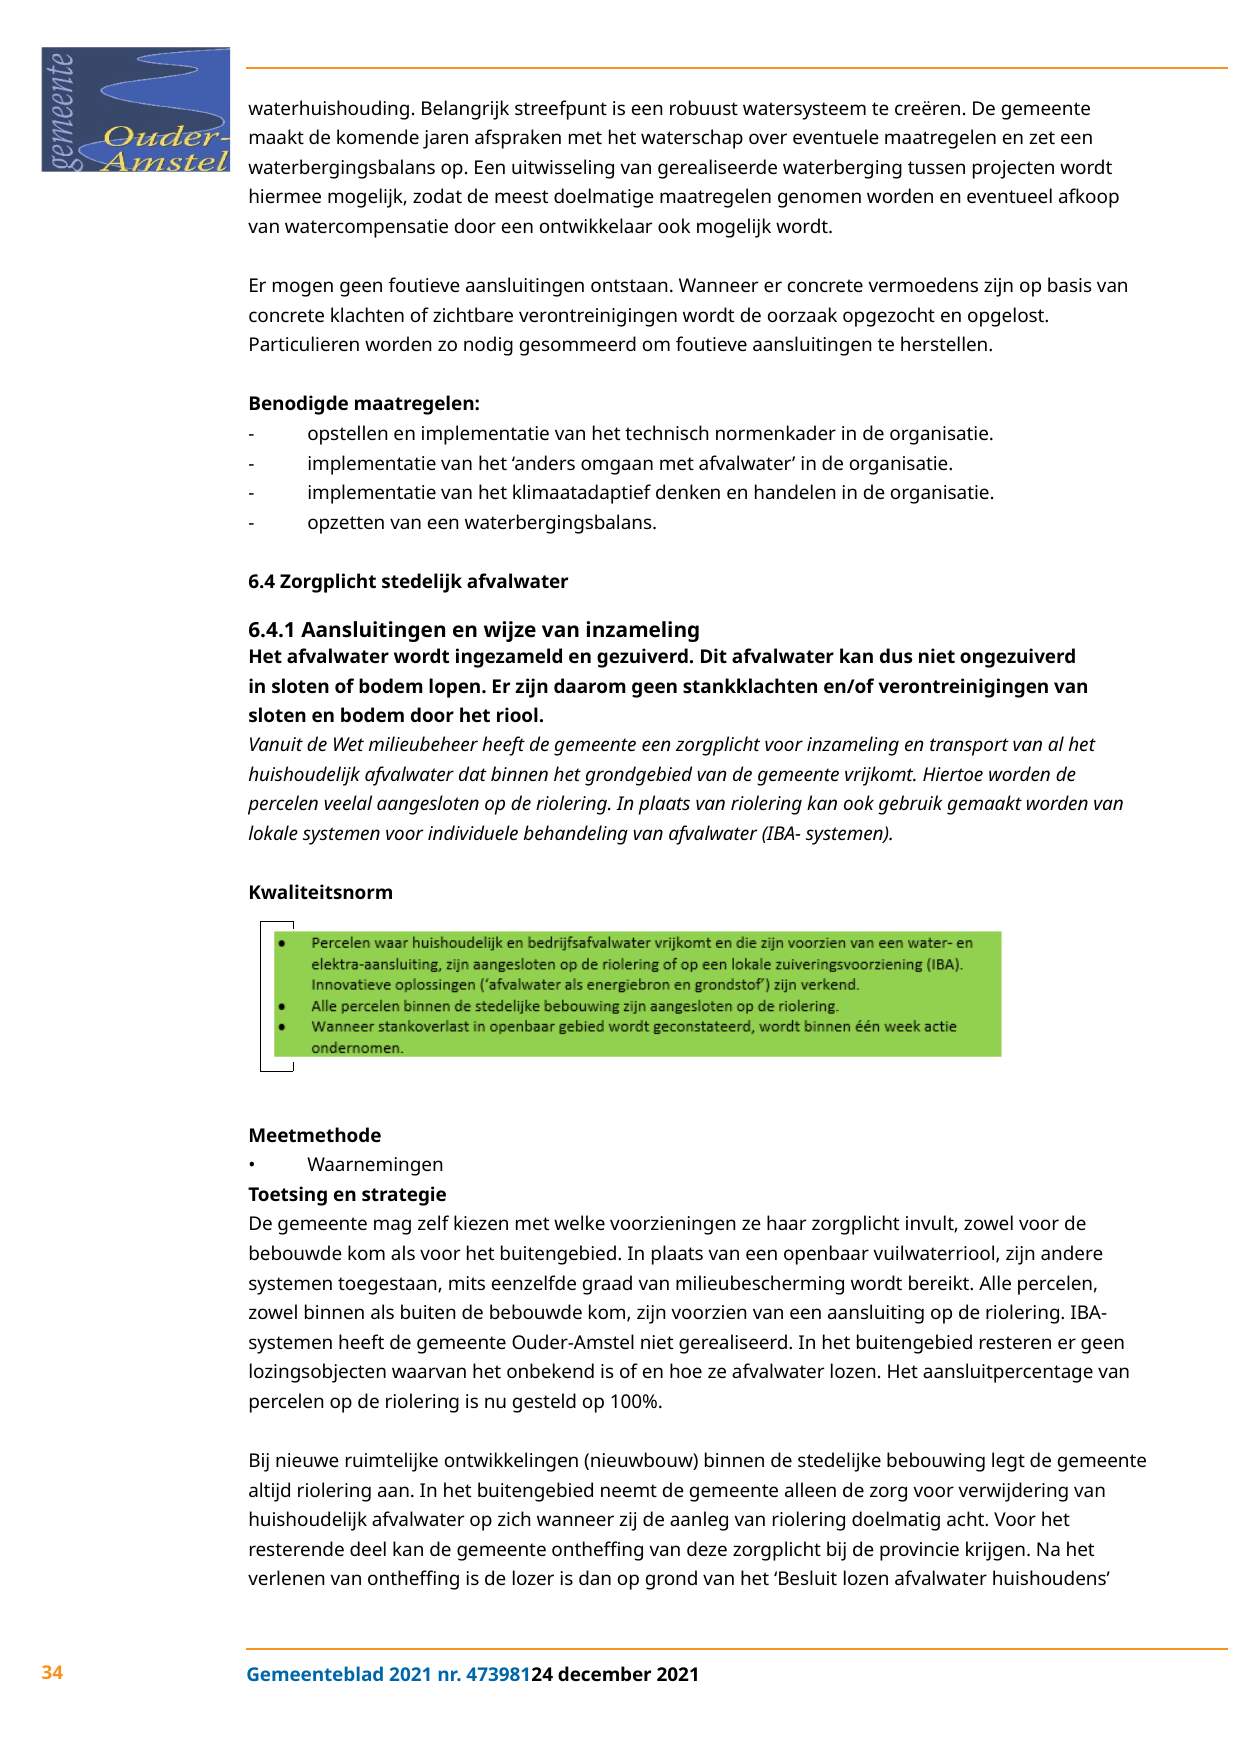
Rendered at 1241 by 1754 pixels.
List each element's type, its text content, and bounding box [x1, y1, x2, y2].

text 6.4 Zorgplicht stedelijk afvalwater [248, 568, 1152, 594]
text Er mogen geen foutieve aansluitingen ontstaan. Wanneer er concrete vermoedens zijn op basis van concrete klachten of zichtbare verontreinigingen wordt de oorzaak opgezocht en opgelost. Particulieren worden zo nodig gesommeerd om foutieve aansluitingen te herstellen. [248, 272, 1152, 357]
list Waarnemingen [248, 1151, 1152, 1177]
text Kwaliteitsnorm [248, 879, 1152, 905]
list implementatie van het ‘anders omgaan met afvalwater’ in de organisatie. [248, 450, 1152, 476]
list implementatie van het klimaatadaptief denken en handelen in de organisatie. [248, 479, 1152, 505]
text Meetmethode [248, 1122, 1152, 1148]
text Benodigde maatregelen: [248, 391, 1152, 416]
list opstellen en implementatie van het technisch normenkader in de organisatie. [248, 420, 1152, 446]
text waterhuishouding. Belangrijk streefpunt is een robuust watersysteem te creëren. De gemeente maakt de komende jaren afspraken met het waterschap over eventuele maatregelen en zet een waterbergingsbalans op. Een uitwisseling van gerealiseerde waterberging tussen projecten wordt hiermee mogelijk, zodat de meest doelmatige maatregelen genomen worden en eventueel afkoop van watercompensatie door een ontwikkelaar ook mogelijk wordt. [248, 95, 1152, 239]
list opzetten van een waterbergingsbalans. [248, 509, 1152, 535]
text Toetsing en strategie [248, 1181, 1152, 1207]
picture [41, 47, 231, 172]
text Vanuit de Wet milieubeheer heeft de gemeente een zorgplicht voor inzameling en transport van al het huishoudelijk afvalwater dat binnen het grondgebied van de gemeente vrijkomt. Hiertoe worden de percelen veelal aangesloten op de riolering. In plaats van riolering kan ook gebruik gemaakt worden van lokale systemen voor individuele behandeling van afvalwater (IBA- systemen). [248, 731, 1152, 846]
text De gemeente mag zelf kiezen met welke voorzieningen ze haar zorgplicht invult, zowel voor de bebouwde kom als voor het buitengebied. In plaats van een openbaar vuilwaterriool, zijn andere systemen toegestaan, mits eenzelfde graad van milieubescherming wordt bereikt. Alle percelen, zowel binnen als buiten de bebouwde kom, zijn voorzien van een aansluiting op de riolering. IBA-systemen heeft de gemeente Ouder-Amstel niet gerealiseerd. In het buitengebied resteren er geen lozingsobjecten waarvan het onbekend is of en hoe ze afvalwater lozen. Het aansluitpercentage van percelen op de riolering is nu gesteld op 100%. [248, 1211, 1152, 1414]
table_header Het afvalwater wordt ingezameld en gezuiverd. Dit afvalwater kan dus niet ongezuiverd in sloten of bodem lopen. Er zijn daarom geen stankklachten en/of verontreinigingen van sloten en bodem door het riool. [248, 643, 1152, 728]
picture [268, 929, 1008, 1062]
text 6.4.1 Aansluitingen en wijze van inzameling [248, 615, 1152, 643]
text Bij nieuwe ruimtelijke ontwikkelingen (nieuwbouw) binnen de stedelijke bebouwing legt de gemeente altijd riolering aan. In het buitengebied neemt de gemeente alleen de zorg voor verwijdering van huishoudelijk afvalwater op zich wanneer zij de aanleg van riolering doelmatig acht. Voor het resterende deel kan de gemeente ontheffing van deze zorgplicht bij de provincie krijgen. Na het verlenen van ontheffing is de lozer is dan op grond van het ‘Besluit lozen afvalwater huishoudens’ [248, 1447, 1152, 1591]
